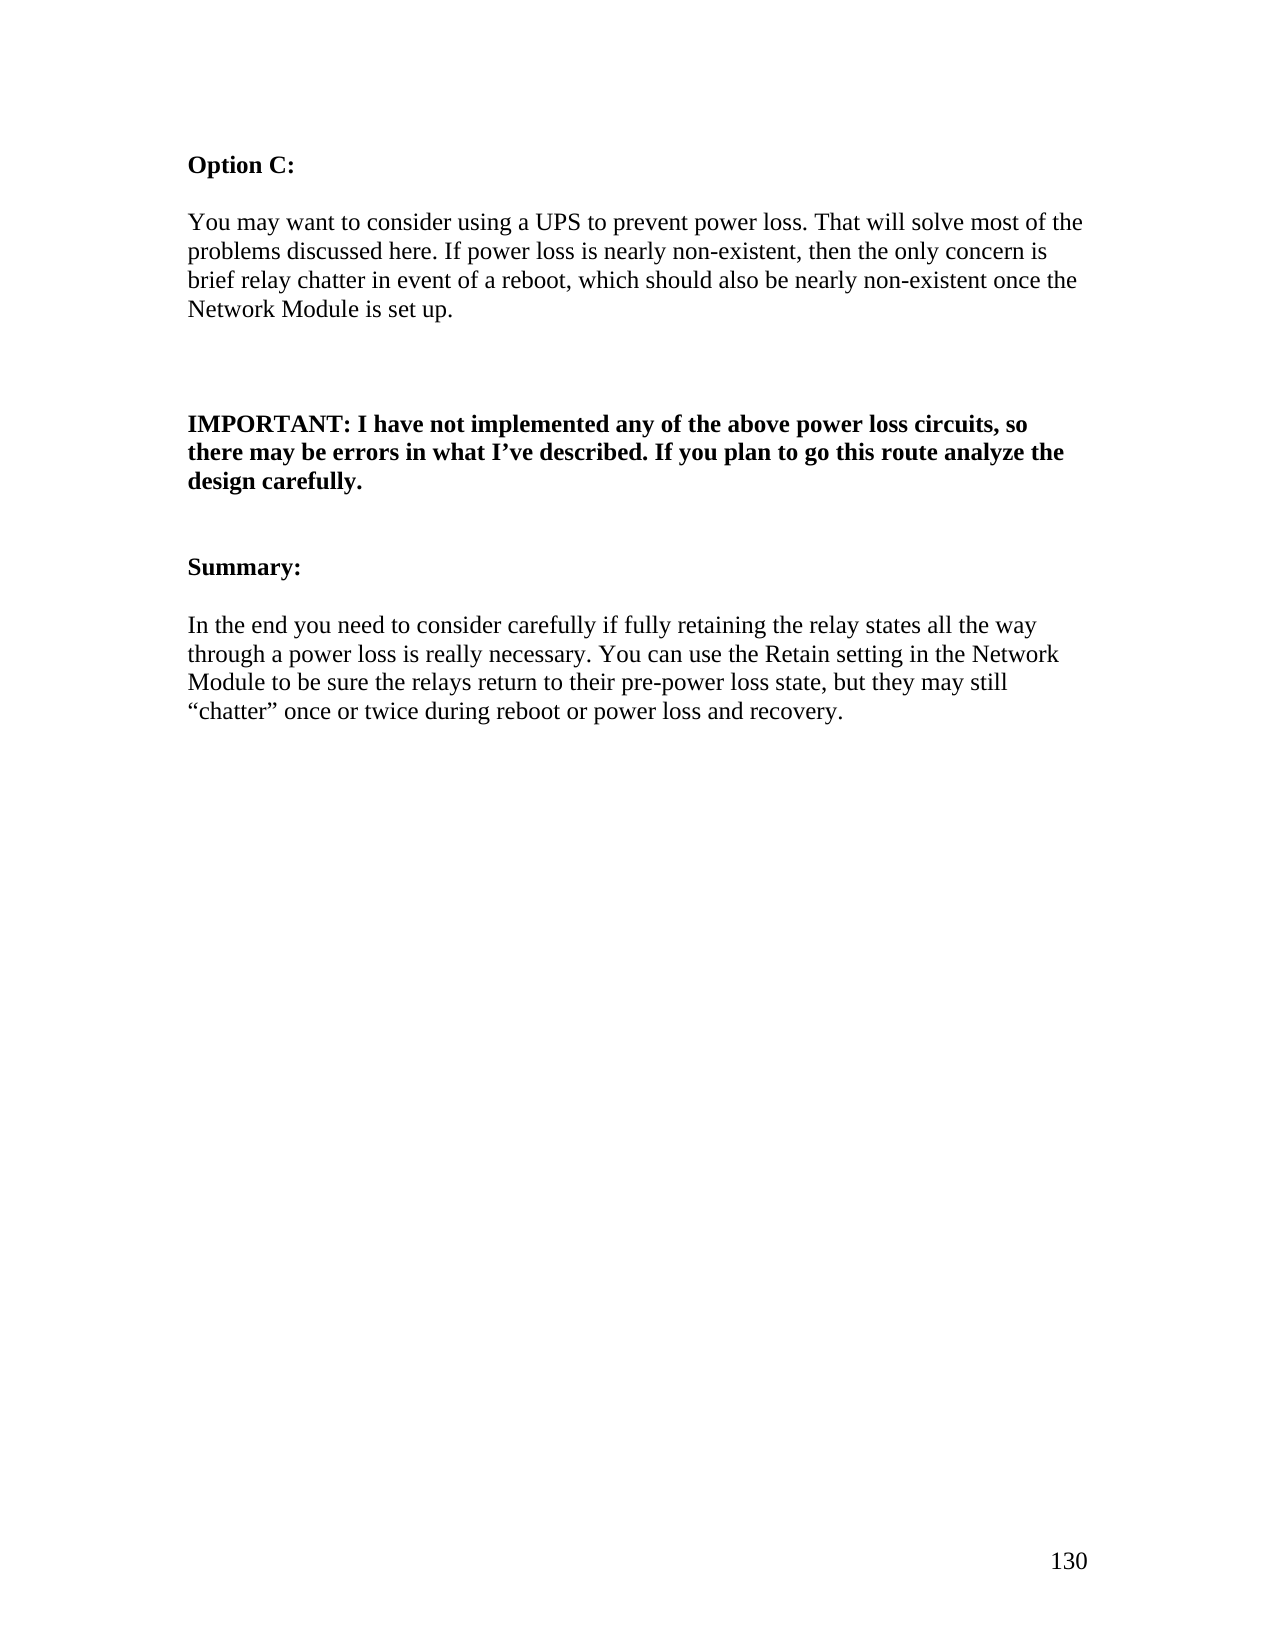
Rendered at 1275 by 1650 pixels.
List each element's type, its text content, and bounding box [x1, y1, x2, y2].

text IMPORTANT: I have not implemented any of the above power loss circuits, so there may be errors in what I’ve described. If you plan to go this route analyze the design carefully. [187, 409, 1087, 495]
text Option C: [187, 150, 1087, 179]
text You may want to consider using a UPS to prevent power loss. That will solve most of the problems discussed here. If power loss is nearly non-existent, then the only concern is brief relay chatter in event of a reboot, which should also be nearly non-existent once the Network Module is set up. [187, 207, 1087, 322]
text Summary: [187, 552, 1087, 581]
text In the end you need to consider carefully if fully retaining the relay states all the way through a power loss is really necessary. You can use the Retain setting in the Network Module to be sure the relays return to their pre-power loss state, but they may still “chatter” once or twice during reboot or power loss and recovery. [187, 610, 1087, 725]
